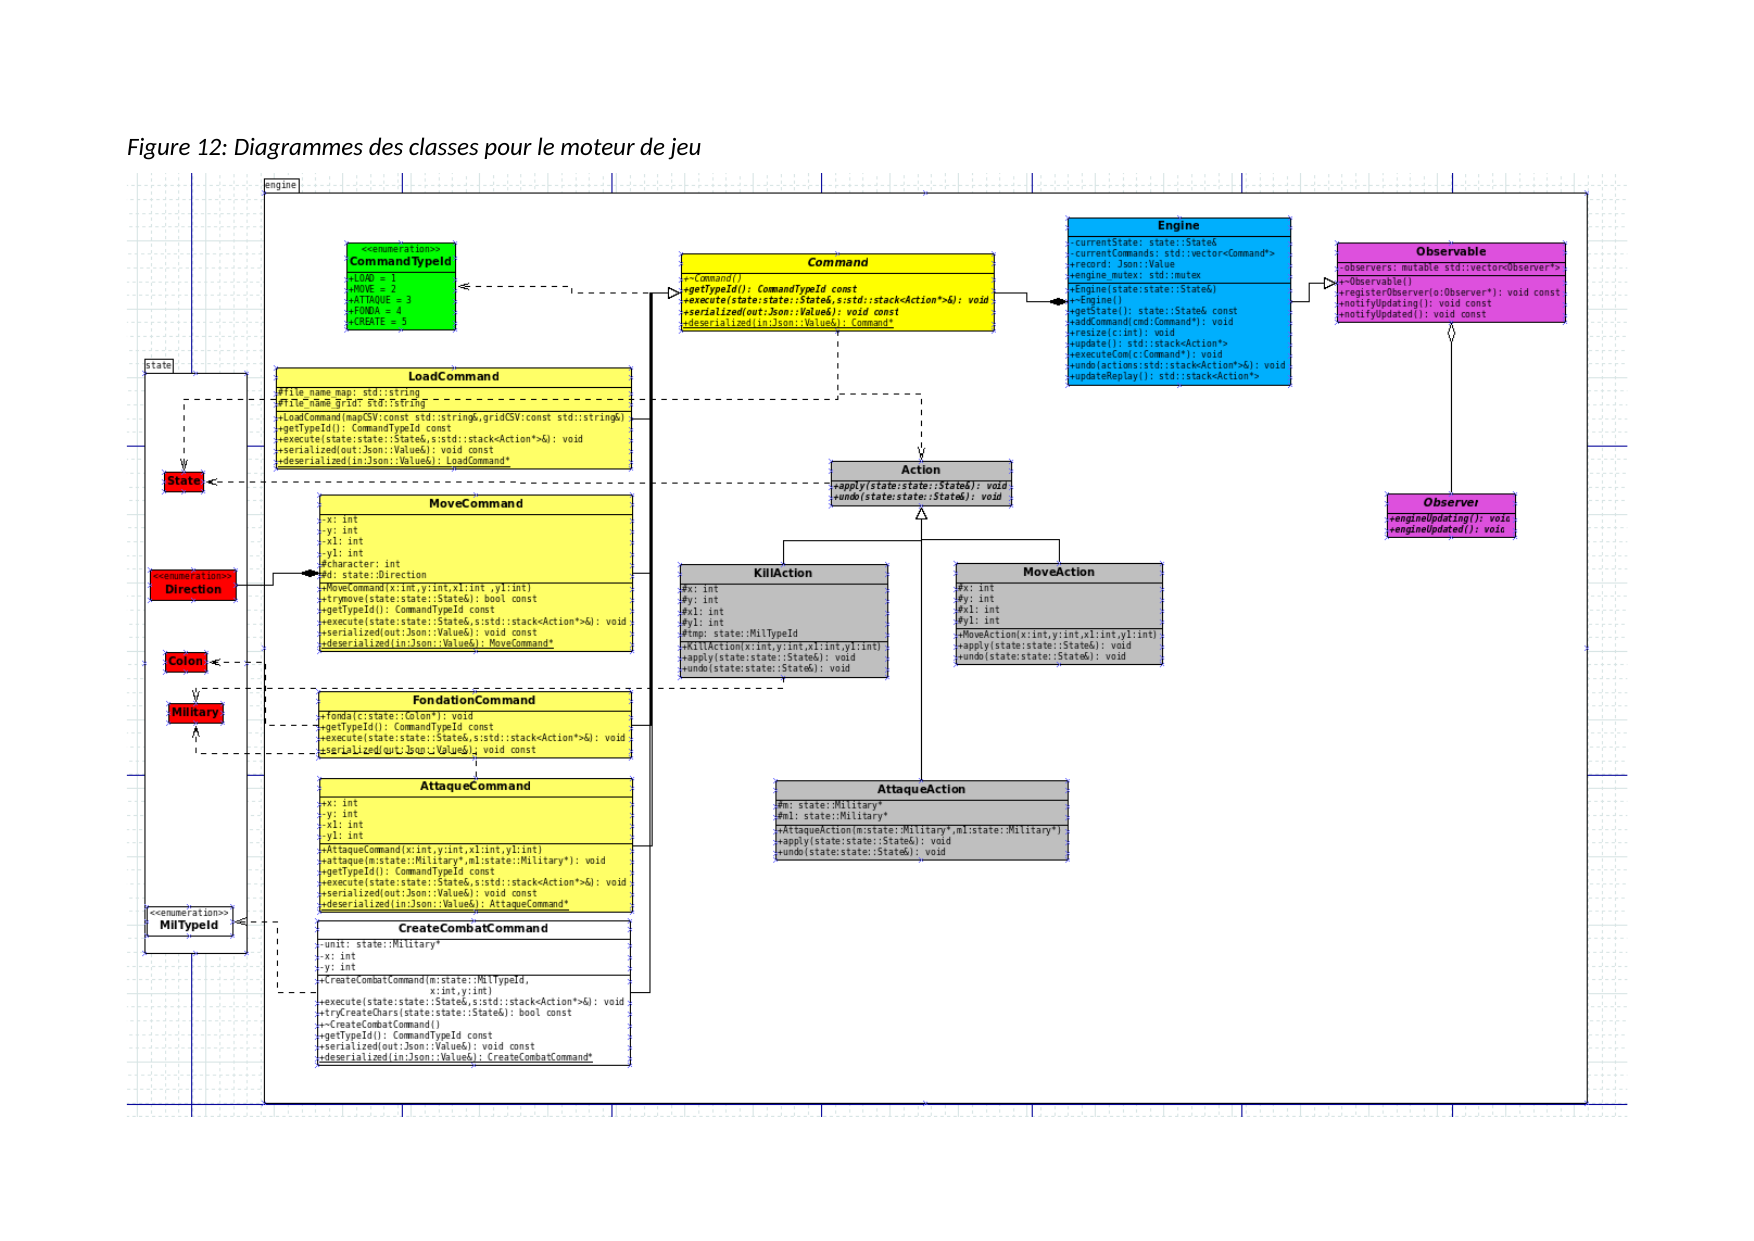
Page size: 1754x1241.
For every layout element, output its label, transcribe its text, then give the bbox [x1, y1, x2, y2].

text Figure 12: Diagrammes des classes pour le moteur de jeu [127, 131, 1627, 161]
picture [126, 173, 1628, 1117]
